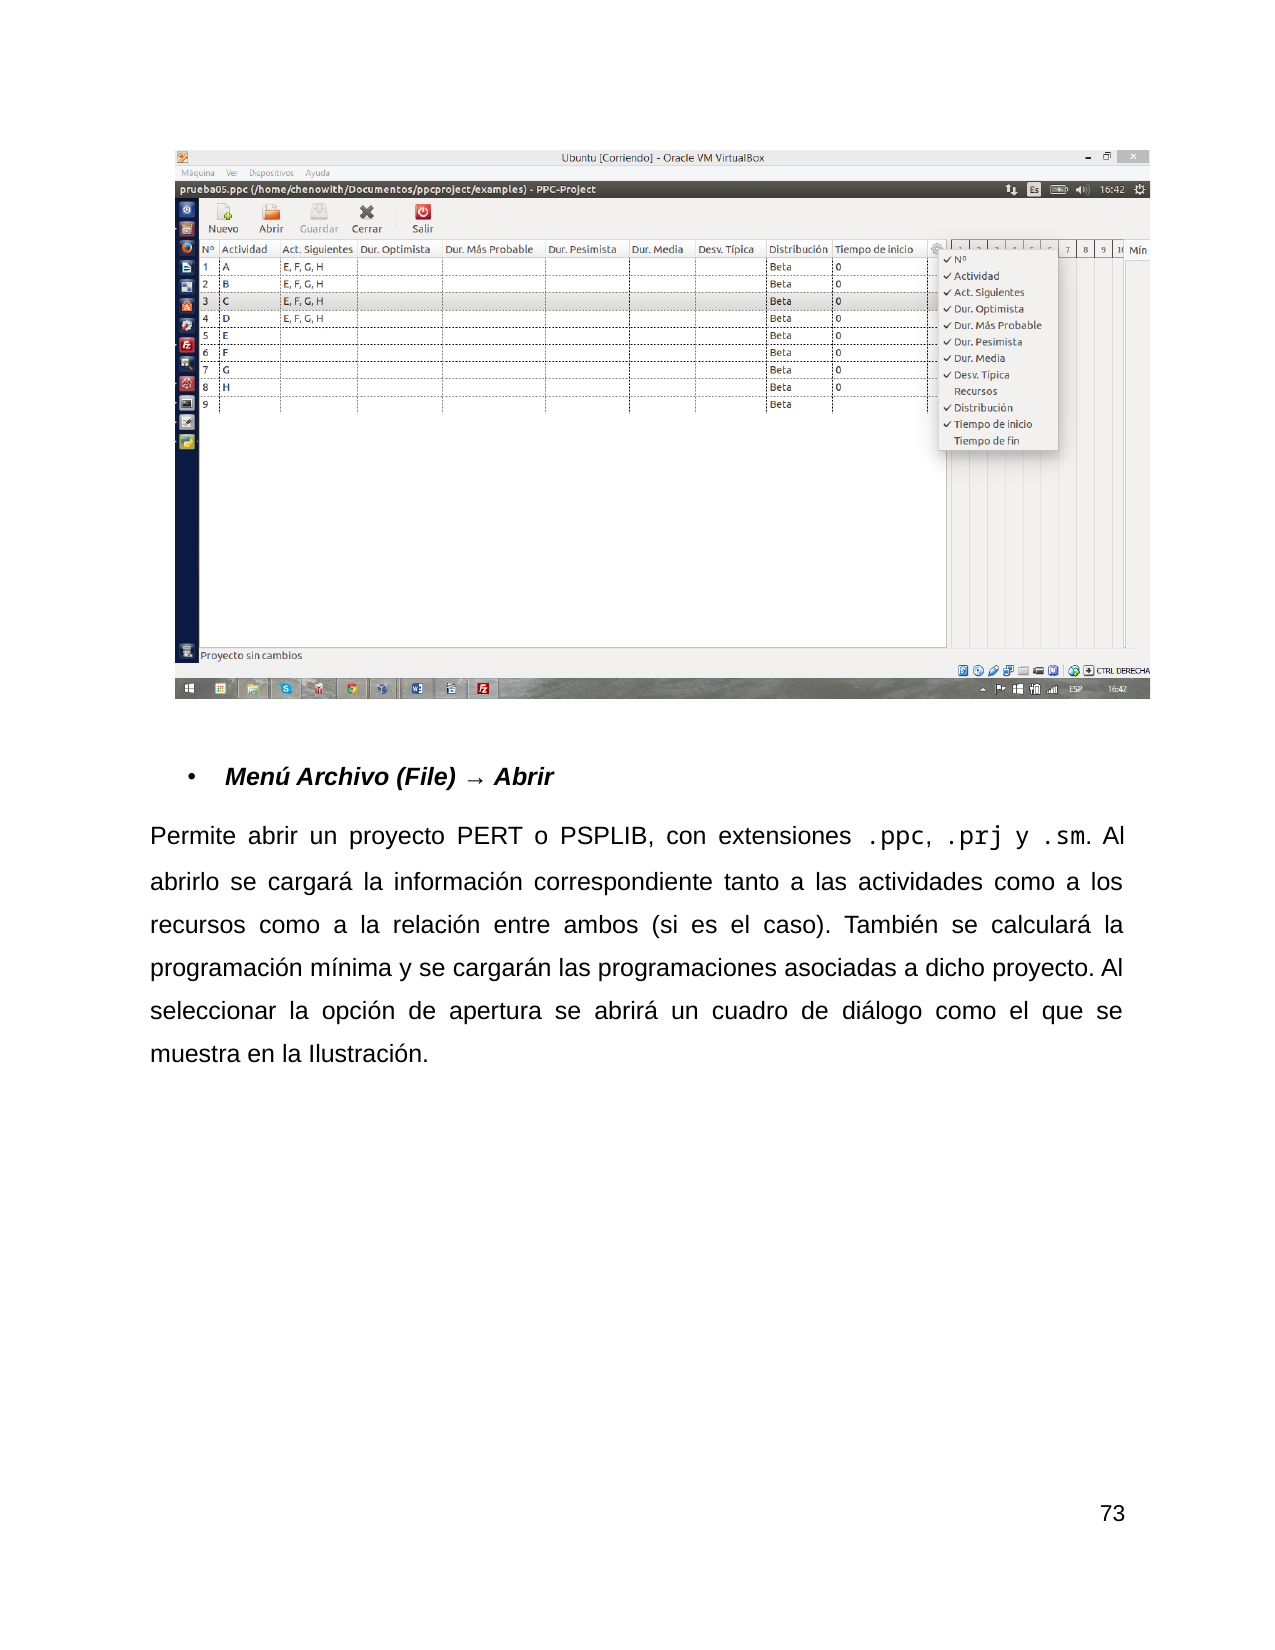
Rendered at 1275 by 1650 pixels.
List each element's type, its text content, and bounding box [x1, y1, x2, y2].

list Menú Archivo (File) → Abrir [187, 762, 1125, 791]
picture [175, 150, 1150, 699]
text Permite abrir un proyecto PERT o PSPLIB, con extensiones .ppc, .prj y .sm. Al abrirlo se cargará la información correspondiente tanto a las actividades como a los recursos como a la relación entre ambos (si es el caso). También se calculará la programación mínima y se cargarán las programaciones asociadas a dicho proyecto. Al seleccionar la opción de apertura se abrirá un cuadro de diálogo como el que se muestra en la Ilustración. [150, 818, 1125, 1068]
